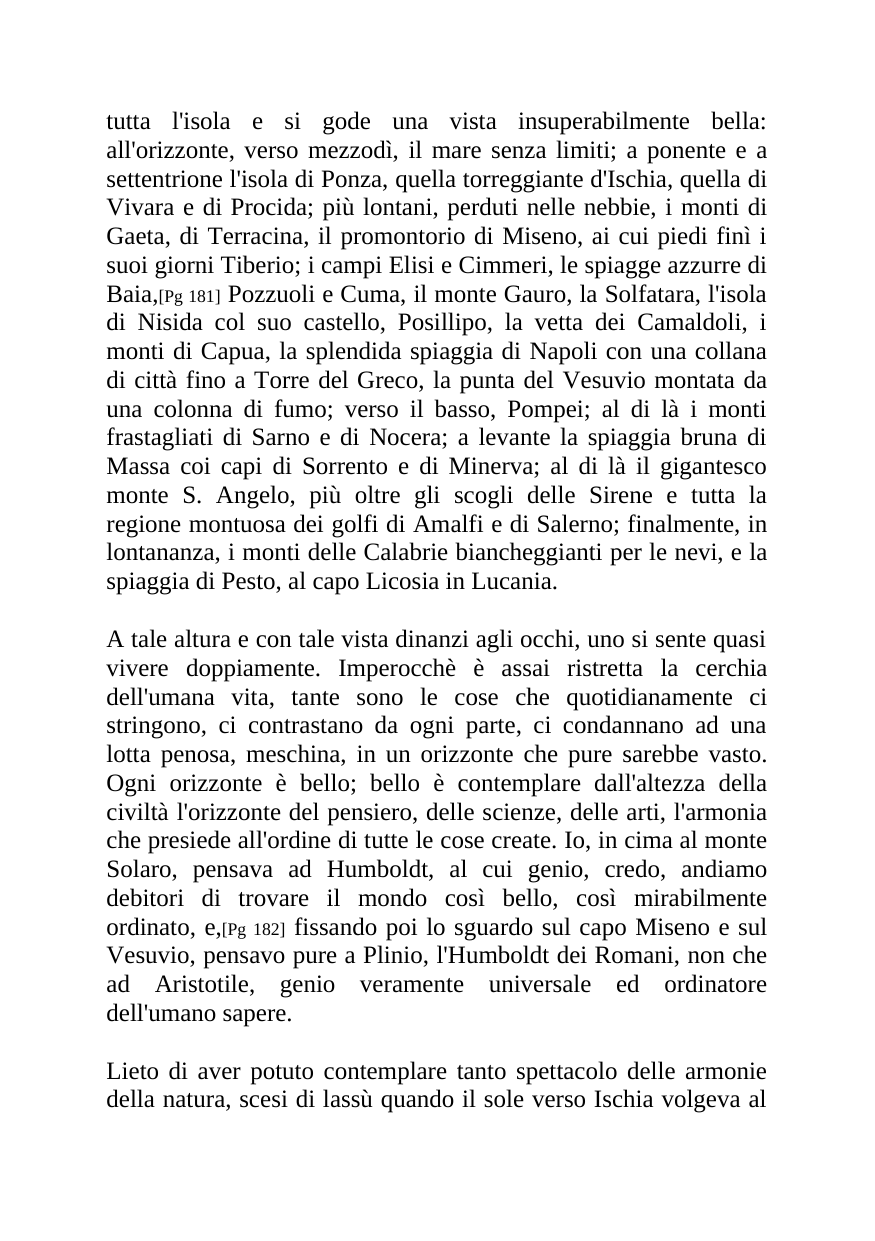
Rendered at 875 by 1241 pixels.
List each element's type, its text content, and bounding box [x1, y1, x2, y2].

text Lieto di aver potuto contemplare tanto spettacolo delle armonie della natura, scesi di lassù quando il sole verso Ischia volgeva al [106, 1056, 768, 1113]
text A tale altura e con tale vista dinanzi agli occhi, uno si sente quasi vivere doppiamente. Imperocchè è assai ristretta la cerchia dell'umana vita, tante sono le cose che quotidianamente ci stringono, ci contrastano da ogni parte, ci condannano ad una lotta penosa, meschina, in un orizzonte che pure sarebbe vasto. Ogni orizzonte è bello; bello è contemplare dall'altezza della civiltà l'orizzonte del pensiero, delle scienze, delle arti, l'armonia che presiede all'ordine di tutte le cose create. Io, in cima al monte Solaro, pensava ad Humboldt, al cui genio, credo, andiamo debitori di trovare il mondo così bello, così mirabilmente ordinato, e,[Pg 182] fissando poi lo sguardo sul capo Miseno e sul Vesuvio, pensavo pure a Plinio, l'Humboldt dei Romani, non che ad Aristotile, genio veramente universale ed ordinatore dell'umano sapere. [106, 624, 768, 1027]
text tutta l'isola e si gode una vista insuperabilmente bella: all'orizzonte, verso mezzodì, il mare senza limiti; a ponente e a settentrione l'isola di Ponza, quella torreggiante d'Ischia, quella di Vivara e di Procida; più lontani, perduti nelle nebbie, i monti di Gaeta, di Terracina, il promontorio di Miseno, ai cui piedi finì i suoi giorni Tiberio; i campi Elisi e Cimmeri, le spiagge azzurre di Baia,[Pg 181] Pozzuoli e Cuma, il monte Gauro, la Solfatara, l'isola di Nisida col suo castello, Posillipo, la vetta dei Camaldoli, i monti di Capua, la splendida spiaggia di Napoli con una collana di città fino a Torre del Greco, la punta del Vesuvio montata da una colonna di fumo; verso il basso, Pompei; al di là i monti frastagliati di Sarno e di Nocera; a levante la spiaggia bruna di Massa coi capi di Sorrento e di Minerva; al di là il gigantesco monte S. Angelo, più oltre gli scogli delle Sirene e tutta la regione montuosa dei golfi di Amalfi e di Salerno; finalmente, in lontananza, i monti delle Calabrie biancheggianti per le nevi, e la spiaggia di Pesto, al capo Licosia in Lucania. [106, 106, 768, 595]
